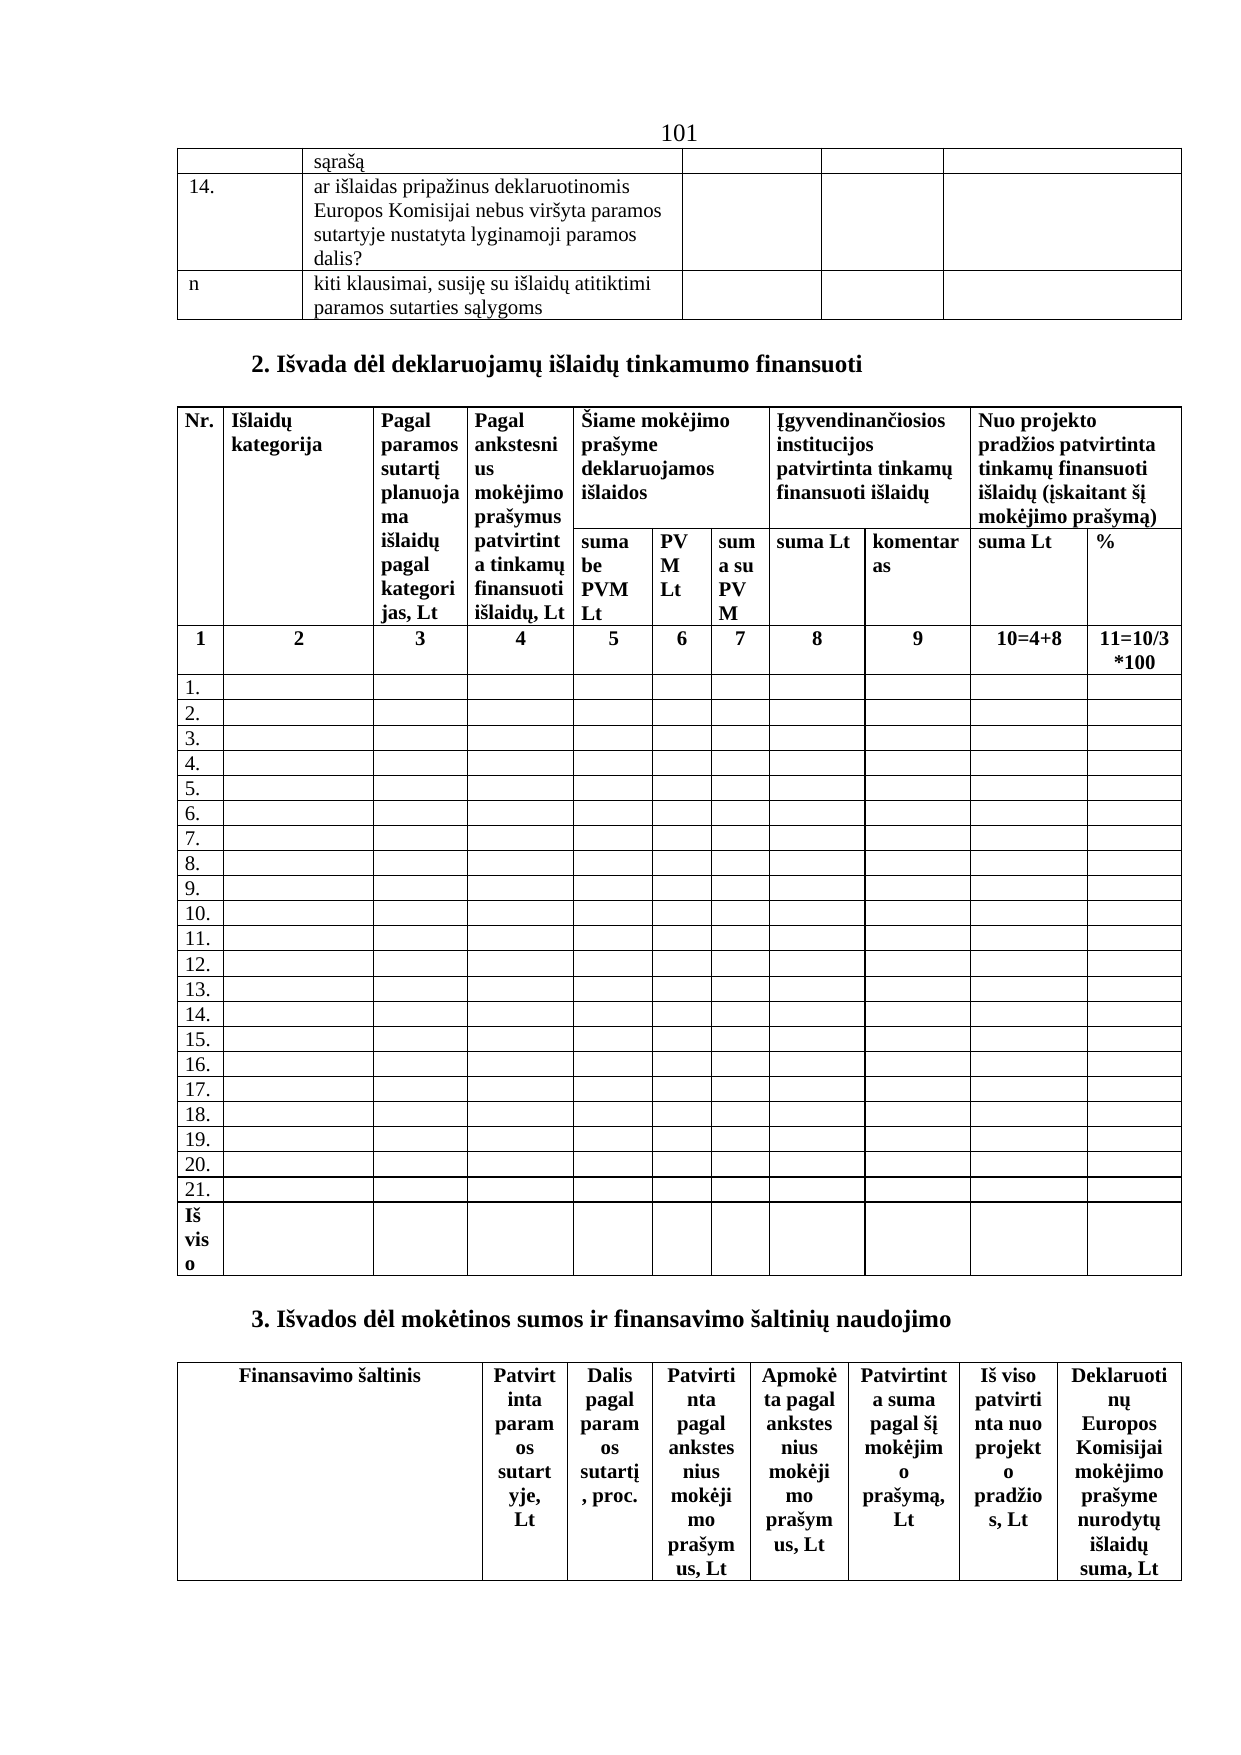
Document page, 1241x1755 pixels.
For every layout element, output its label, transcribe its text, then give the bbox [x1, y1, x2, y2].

table_cell [374, 700, 467, 724]
table_cell [971, 1152, 1087, 1176]
table_cell [653, 1178, 711, 1201]
table_cell [574, 876, 652, 900]
table_cell [971, 1102, 1087, 1126]
table_cell 11=10/3*100 [1088, 626, 1181, 674]
table_cell [374, 1178, 467, 1201]
table_cell 2. [178, 700, 223, 724]
table_cell [224, 1127, 373, 1151]
table_cell 3. [178, 726, 223, 749]
table_cell [770, 700, 864, 724]
table_cell [468, 1102, 573, 1126]
table_header Iš viso patvirtinta nuo projekto pradžios, Lt [960, 1363, 1057, 1579]
table_cell kiti klausimai, susiję su išlaidų atitiktimi paramos sutarties sąlygoms [303, 271, 682, 319]
table_cell [574, 977, 652, 1001]
table_header Deklaruotinų Europos Komisijai mokėjimo prašyme nurodytų išlaidų suma, Lt [1058, 1363, 1181, 1579]
table_cell [712, 1178, 769, 1201]
table_cell [1088, 776, 1181, 800]
table_cell [374, 826, 467, 850]
table_cell [468, 726, 573, 749]
table_cell [224, 901, 373, 925]
table_cell [971, 1027, 1087, 1051]
table_cell [971, 1178, 1087, 1201]
table_cell [468, 826, 573, 850]
table_cell [866, 1152, 970, 1176]
table_cell 6 [653, 626, 711, 674]
table_cell [944, 149, 1181, 173]
table_cell 9. [178, 876, 223, 900]
table_cell [1088, 675, 1181, 699]
table_cell [374, 1203, 467, 1275]
table_cell 2 [224, 626, 373, 674]
table_cell [866, 700, 970, 724]
table_cell [770, 851, 864, 875]
table_cell [224, 776, 373, 800]
table_cell [866, 926, 970, 950]
table_cell [712, 1203, 769, 1275]
table_cell [712, 726, 769, 749]
table_cell [224, 801, 373, 825]
table_cell [1088, 951, 1181, 976]
table_cell [712, 977, 769, 1001]
table_cell [971, 1077, 1087, 1101]
table_cell komentaras [866, 529, 970, 625]
table_cell [1088, 801, 1181, 825]
table_cell [374, 1052, 467, 1076]
table_cell [468, 1127, 573, 1151]
table_cell [653, 1002, 711, 1026]
table_cell [468, 700, 573, 724]
table_cell [770, 901, 864, 925]
table_cell [653, 1027, 711, 1051]
text 3. Išvados dėl mokėtinos sumos ir finansavimo šaltinių naudojimo [177, 1304, 1181, 1333]
table_cell [653, 876, 711, 900]
table_cell ar išlaidas pripažinus deklaruotinomis Europos Komisijai nebus viršyta paramos sutartyje nustatyta lyginamoji paramos dalis? [303, 174, 682, 270]
table_cell [574, 1002, 652, 1026]
table_cell [224, 1002, 373, 1026]
table_cell 6. [178, 801, 223, 825]
table_cell [770, 1127, 864, 1151]
table_cell [374, 876, 467, 900]
table_cell 3 [374, 626, 467, 674]
table_cell [866, 1178, 970, 1201]
table_cell [1088, 1127, 1181, 1151]
table_cell [374, 776, 467, 800]
table_cell [866, 1077, 970, 1101]
table_cell [770, 1027, 864, 1051]
table_cell [653, 1127, 711, 1151]
table_cell [468, 1077, 573, 1101]
table_cell [224, 951, 373, 976]
table_cell [574, 901, 652, 925]
table_cell [770, 977, 864, 1001]
table_cell [971, 876, 1087, 900]
table_cell [971, 926, 1087, 950]
table_cell [712, 826, 769, 850]
table_cell 12. [178, 951, 223, 976]
table_cell [1088, 1102, 1181, 1126]
table_cell [224, 926, 373, 950]
table_cell [574, 951, 652, 976]
table_cell [1088, 700, 1181, 724]
table_cell [468, 876, 573, 900]
table_cell [822, 149, 943, 173]
table_header Pagal paramos sutartį planuojama išlaidų pagal kategorijas, Lt [374, 408, 467, 625]
table_cell [653, 675, 711, 699]
table_cell [971, 901, 1087, 925]
table_cell [468, 776, 573, 800]
table_cell [770, 951, 864, 976]
table_cell [468, 1152, 573, 1176]
table_cell [971, 776, 1087, 800]
table_cell [1088, 926, 1181, 950]
table_header Išlaidų kategorija [224, 408, 373, 625]
table_cell 7. [178, 826, 223, 850]
table_cell sąrašą [303, 149, 682, 173]
table_cell [770, 826, 864, 850]
table_cell 10=4+8 [971, 626, 1087, 674]
table_cell [224, 1102, 373, 1126]
table_cell 18. [178, 1102, 223, 1126]
table_cell [574, 851, 652, 875]
table_cell 4 [468, 626, 573, 674]
table_cell [224, 1052, 373, 1076]
table_cell [712, 776, 769, 800]
table_cell [971, 726, 1087, 749]
table_cell 5. [178, 776, 223, 800]
table_cell [770, 751, 864, 775]
table_cell [822, 174, 943, 270]
table_cell [866, 776, 970, 800]
table_cell [574, 926, 652, 950]
table_cell [224, 826, 373, 850]
table_cell [574, 1152, 652, 1176]
table_cell [866, 1127, 970, 1151]
table_cell [1088, 751, 1181, 775]
table_cell [712, 751, 769, 775]
table_cell [1088, 1077, 1181, 1101]
table_cell [224, 700, 373, 724]
table_cell 14. [178, 1002, 223, 1026]
table_cell [712, 1152, 769, 1176]
table_cell [224, 1027, 373, 1051]
table_cell [822, 271, 943, 319]
table_cell [712, 700, 769, 724]
table_cell [468, 751, 573, 775]
table_cell [468, 977, 573, 1001]
table_cell 7 [712, 626, 769, 674]
table_cell [712, 1002, 769, 1026]
table_cell [574, 700, 652, 724]
table_cell [971, 826, 1087, 850]
table_cell [468, 1203, 573, 1275]
table_cell [712, 1127, 769, 1151]
table_cell 16. [178, 1052, 223, 1076]
table_header Finansavimo šaltinis [178, 1363, 482, 1579]
table_cell [770, 801, 864, 825]
table_cell [653, 801, 711, 825]
table_cell [712, 926, 769, 950]
table_cell [653, 1052, 711, 1076]
table_cell [944, 174, 1181, 270]
table_cell [468, 951, 573, 976]
table_header Pagal ankstesnius mokėjimo prašymus patvirtinta tinkamų finansuoti išlaidų, Lt [468, 408, 573, 625]
table_cell [866, 901, 970, 925]
table_cell [653, 926, 711, 950]
table_cell [770, 1002, 864, 1026]
table_cell [574, 1027, 652, 1051]
table_header Šiame mokėjimo prašyme deklaruojamos išlaidos [574, 408, 769, 528]
table_header Patvirtinta paramos sutartyje, Lt [483, 1363, 567, 1579]
table_cell [224, 1203, 373, 1275]
table_cell [653, 751, 711, 775]
table_cell [653, 776, 711, 800]
table_cell [866, 1027, 970, 1051]
table_cell [712, 1077, 769, 1101]
table_cell [1088, 1052, 1181, 1076]
table_cell [374, 951, 467, 976]
table_cell [653, 977, 711, 1001]
table_cell [866, 726, 970, 749]
table_cell [653, 726, 711, 749]
table_cell [712, 801, 769, 825]
table_header Patvirtinta pagal ankstesnius mokėjimo prašymus, Lt [653, 1363, 750, 1579]
table_cell [683, 174, 821, 270]
table_cell 8. [178, 851, 223, 875]
table_cell [866, 876, 970, 900]
table_cell [971, 1002, 1087, 1026]
table_header Įgyvendinančiosios institucijos patvirtinta tinkamų finansuoti išlaidų [770, 408, 970, 528]
table_cell 8 [770, 626, 864, 674]
text 2. Išvada dėl deklaruojamų išlaidų tinkamumo finansuoti [177, 349, 1181, 378]
table_cell 20. [178, 1152, 223, 1176]
table_cell [224, 1152, 373, 1176]
table_cell [971, 851, 1087, 875]
table_cell [574, 1178, 652, 1201]
table_cell [374, 751, 467, 775]
table_cell [712, 876, 769, 900]
table_cell [574, 1203, 652, 1275]
table_cell [712, 851, 769, 875]
table_cell [971, 700, 1087, 724]
table_cell [468, 675, 573, 699]
table_cell [224, 1077, 373, 1101]
table_cell [653, 1152, 711, 1176]
table_cell [653, 826, 711, 850]
table_cell [1088, 876, 1181, 900]
table_cell [468, 901, 573, 925]
table_cell 21. [178, 1178, 223, 1201]
table_cell 14. [178, 174, 302, 270]
table_cell [683, 149, 821, 173]
table_cell [653, 700, 711, 724]
table_cell [770, 926, 864, 950]
table_cell 1 [178, 626, 223, 674]
table_cell [866, 751, 970, 775]
table_cell [374, 977, 467, 1001]
table_cell [468, 801, 573, 825]
table_cell [653, 1203, 711, 1275]
table_cell [374, 1127, 467, 1151]
table_cell [574, 826, 652, 850]
table_cell [683, 271, 821, 319]
table_cell [1088, 1002, 1181, 1026]
table_cell [468, 1027, 573, 1051]
table_header Patvirtinta suma pagal šį mokėjimo prašymą, Lt [849, 1363, 959, 1579]
table_cell [866, 826, 970, 850]
table_cell [770, 1152, 864, 1176]
table_cell [224, 1178, 373, 1201]
table_cell [468, 926, 573, 950]
table_cell [971, 675, 1087, 699]
table_cell [1088, 1203, 1181, 1275]
table_cell 5 [574, 626, 652, 674]
table_cell [712, 901, 769, 925]
table_cell [866, 977, 970, 1001]
table_cell [770, 726, 864, 749]
table_cell [224, 977, 373, 1001]
table_header Dalis pagal paramos sutartį, proc. [568, 1363, 652, 1579]
table_cell [1088, 977, 1181, 1001]
table_cell 19. [178, 1127, 223, 1151]
table_cell [374, 1102, 467, 1126]
table_cell suma Lt [770, 529, 864, 625]
table_cell 9 [866, 626, 970, 674]
table_cell [224, 675, 373, 699]
table_cell [468, 851, 573, 875]
table_cell 13. [178, 977, 223, 1001]
table_cell [971, 1052, 1087, 1076]
table_cell [971, 1203, 1087, 1275]
table_cell [574, 1077, 652, 1101]
table_cell [224, 876, 373, 900]
table_cell [374, 801, 467, 825]
table_cell Iš viso [178, 1203, 223, 1275]
table_cell [374, 726, 467, 749]
table_cell [374, 1152, 467, 1176]
table_cell [971, 801, 1087, 825]
table_cell suma su PVM [712, 529, 769, 625]
table_cell [653, 951, 711, 976]
table_cell [866, 951, 970, 976]
table_cell suma be PVM Lt [574, 529, 652, 625]
table_cell [374, 1077, 467, 1101]
table_cell [770, 876, 864, 900]
table_cell [712, 1052, 769, 1076]
table_cell [770, 1102, 864, 1126]
table_cell 17. [178, 1077, 223, 1101]
table_cell [971, 977, 1087, 1001]
table_header Apmokėta pagal ankstesnius mokėjimo prašymus, Lt [751, 1363, 848, 1579]
table_cell [574, 1052, 652, 1076]
table_cell [1088, 726, 1181, 749]
table_cell [971, 751, 1087, 775]
table_cell PVM Lt [653, 529, 711, 625]
table_cell [712, 675, 769, 699]
table_cell [866, 851, 970, 875]
table_cell [374, 901, 467, 925]
table_cell [944, 271, 1181, 319]
table_cell [971, 1127, 1087, 1151]
table_header Nr. [178, 408, 223, 625]
table_cell [374, 851, 467, 875]
table_cell [653, 1102, 711, 1126]
table_cell [1088, 901, 1181, 925]
table_cell [866, 801, 970, 825]
table_cell [712, 951, 769, 976]
table_cell 15. [178, 1027, 223, 1051]
table_cell % [1088, 529, 1181, 625]
table_cell [374, 1002, 467, 1026]
table_cell [653, 851, 711, 875]
table_cell [468, 1178, 573, 1201]
table_cell [712, 1102, 769, 1126]
table_cell [971, 951, 1087, 976]
table_cell [770, 1077, 864, 1101]
table_cell [866, 675, 970, 699]
table_cell [1088, 1027, 1181, 1051]
table_cell 4. [178, 751, 223, 775]
table_cell [574, 726, 652, 749]
table_cell [574, 751, 652, 775]
table_cell [712, 1027, 769, 1051]
table_cell [224, 751, 373, 775]
table_header Nuo projekto pradžios patvirtinta tinkamų finansuoti išlaidų (įskaitant šį mokėjimo prašymą) [971, 408, 1181, 528]
table_cell [866, 1002, 970, 1026]
table_cell [1088, 1152, 1181, 1176]
table_cell [468, 1052, 573, 1076]
table_cell [574, 1102, 652, 1126]
table_cell [770, 1203, 864, 1275]
table_cell [178, 149, 302, 173]
table_cell [866, 1102, 970, 1126]
table_cell [1088, 826, 1181, 850]
table_cell [653, 901, 711, 925]
table_cell [770, 675, 864, 699]
table_cell [770, 1178, 864, 1201]
table_cell [1088, 1178, 1181, 1201]
table_cell [374, 675, 467, 699]
table_cell [1088, 851, 1181, 875]
table_cell [653, 1077, 711, 1101]
table_cell [468, 1002, 573, 1026]
table_cell [224, 726, 373, 749]
table_cell 11. [178, 926, 223, 950]
table_cell [374, 926, 467, 950]
table_cell [770, 1052, 864, 1076]
table_cell [866, 1203, 970, 1275]
table_cell [574, 1127, 652, 1151]
table_cell n [178, 271, 302, 319]
table_cell [770, 776, 864, 800]
table_cell [574, 801, 652, 825]
table_cell suma Lt [971, 529, 1087, 625]
table_cell [574, 776, 652, 800]
table_cell 10. [178, 901, 223, 925]
table_cell [374, 1027, 467, 1051]
table_cell 1. [178, 675, 223, 699]
table_cell [866, 1052, 970, 1076]
table_cell [574, 675, 652, 699]
table_cell [224, 851, 373, 875]
